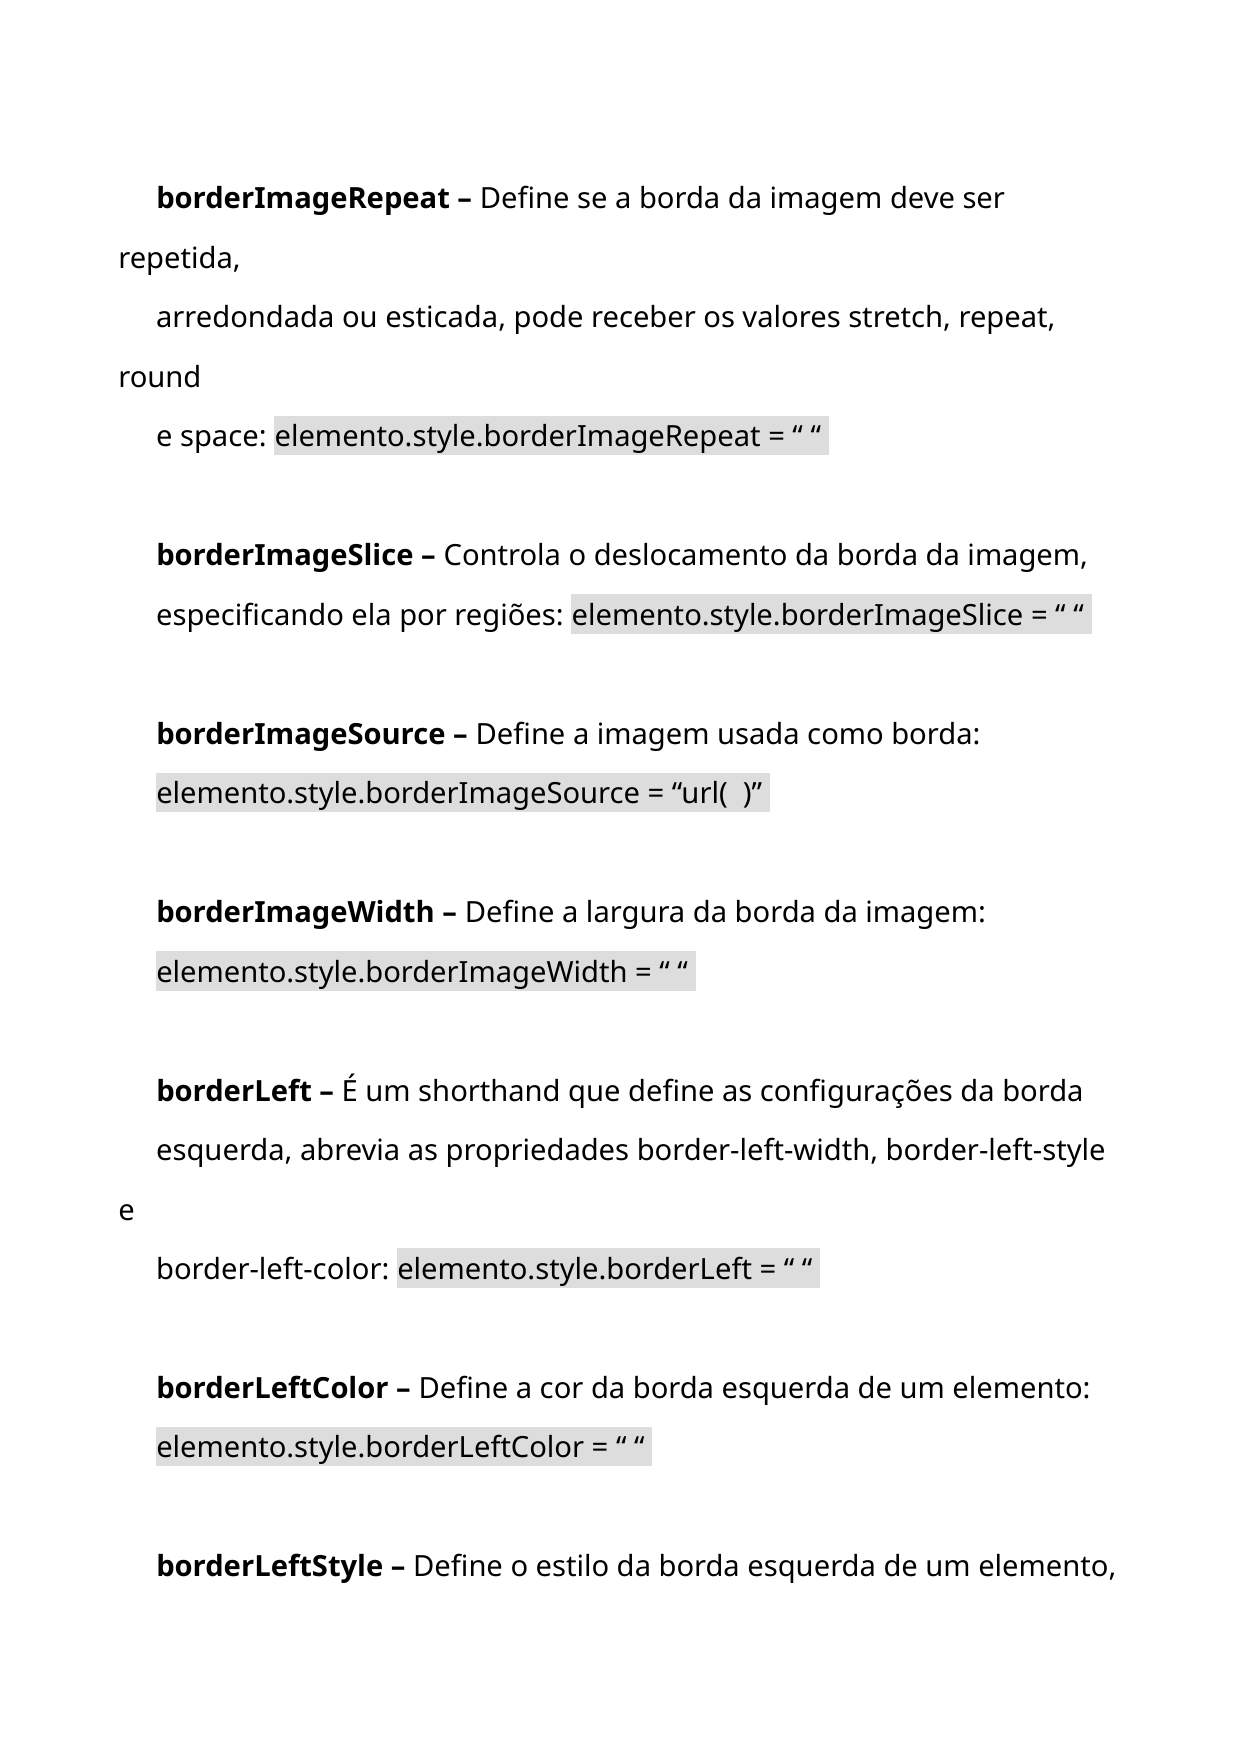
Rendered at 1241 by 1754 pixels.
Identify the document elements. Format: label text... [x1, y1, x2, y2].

text border-left-color: elemento.style.borderLeft = “ “ [118, 1248, 1122, 1288]
text e space: elemento.style.borderImageRepeat = “ “ [118, 416, 1122, 455]
text borderImageWidth – Define a largura da borda da imagem: [118, 891, 1122, 931]
text arredondada ou esticada, pode receber os valores stretch, repeat, round [118, 297, 1122, 396]
text esquerda, abrevia as propriedades border-left-width, border-left-style e [118, 1129, 1122, 1228]
text borderImageRepeat – Define se a borda da imagem deve ser repetida, [118, 178, 1122, 277]
text elemento.style.borderImageWidth = “ “ [118, 951, 1122, 991]
text elemento.style.borderImageSource = “url( )” [118, 772, 1122, 812]
text elemento.style.borderLeftColor = “ “ [118, 1427, 1122, 1466]
text borderLeftStyle – Define o estilo da borda esquerda de um elemento, [118, 1546, 1122, 1585]
text borderLeftColor – Define a cor da borda esquerda de um elemento: [118, 1367, 1122, 1407]
text borderLeft – É um shorthand que define as configurações da borda [118, 1070, 1122, 1109]
text borderImageSource – Define a imagem usada como borda: [118, 713, 1122, 753]
text borderImageSlice – Controla o deslocamento da borda da imagem, [118, 534, 1122, 574]
text especificando ela por regiões: elemento.style.borderImageSlice = “ “ [118, 594, 1122, 634]
